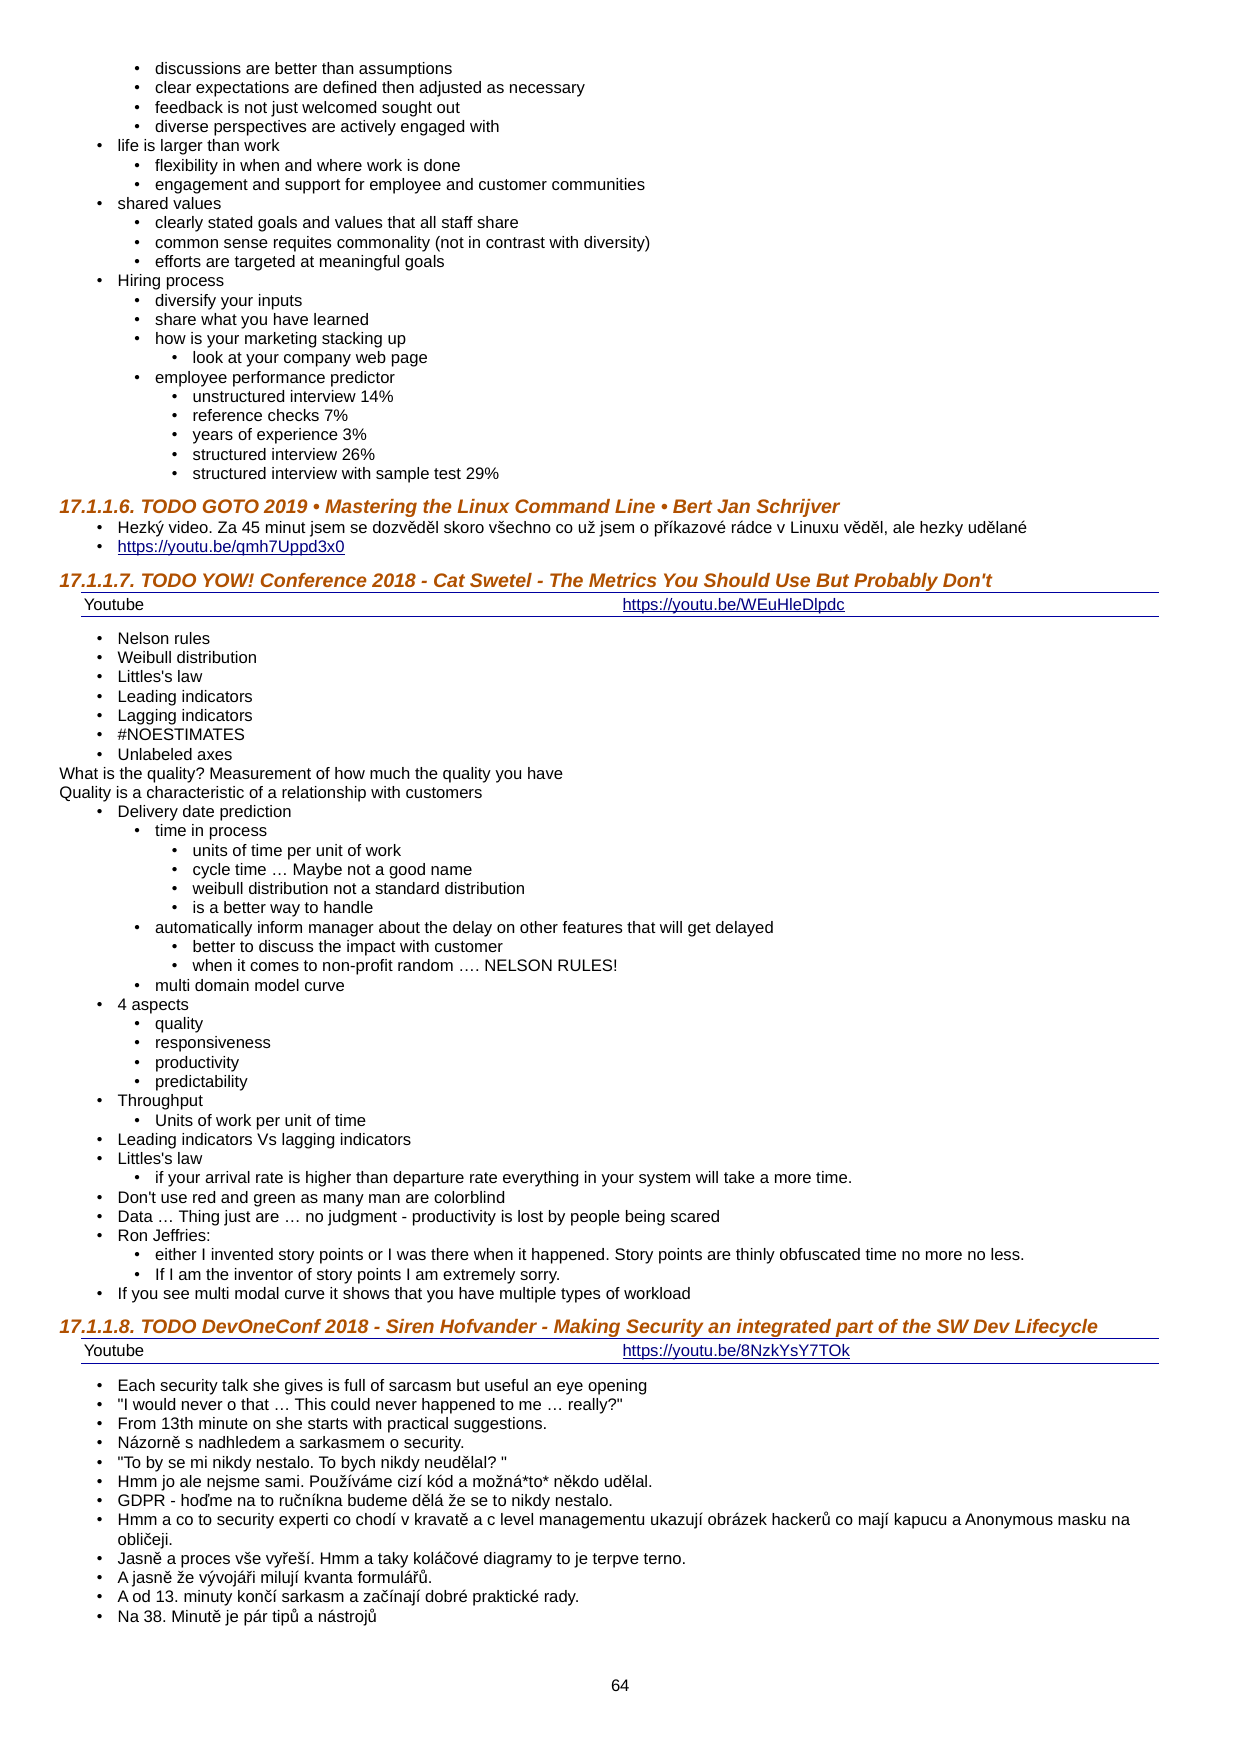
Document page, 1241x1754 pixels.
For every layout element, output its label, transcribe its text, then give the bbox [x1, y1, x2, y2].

list is a better way to handle [172, 898, 1181, 918]
list From 13th minute on she starts with practical suggestions. [97, 1414, 1181, 1433]
list Hiring process [97, 271, 1181, 290]
list Na 38. Minutě je pár tipů a nástrojů [97, 1606, 1181, 1626]
list #NOESTIMATES [97, 725, 1181, 744]
list feedback is not just welcomed sought out [134, 98, 1181, 117]
list Hezký video. Za 45 minut jsem se dozvěděl skoro všechno co už jsem o příkazové rádce v Linuxu věděl, ale hezky udělané [97, 518, 1181, 537]
list reference checks 7% [172, 406, 1181, 425]
list quality [134, 1014, 1181, 1033]
list automatically inform manager about the delay on other features that will get delayed [134, 918, 1181, 937]
list either I invented story points or I was there when it happened. Story points are thinly obfuscated time no more no less. [134, 1245, 1181, 1264]
list Leading indicators [97, 687, 1181, 706]
table_header https://youtu.be/WEuHleDlpdc [620, 593, 1159, 616]
list units of time per unit of work [172, 841, 1181, 860]
text What is the quality? Measurement of how much the quality you have [59, 764, 1181, 783]
list structured interview with sample test 29% [172, 464, 1181, 483]
list clearly stated goals and values that all staff share [134, 213, 1181, 232]
list efforts are targeted at meaningful goals [134, 252, 1181, 271]
list Don't use red and green as many man are colorblind [97, 1187, 1181, 1207]
list A jasně že vývojáři milují kvanta formulářů. [97, 1568, 1181, 1587]
list better to discuss the impact with customer [172, 937, 1181, 956]
list Delivery date prediction [97, 802, 1181, 821]
list Názorně s nadhledem a sarkasmem o security. [97, 1433, 1181, 1452]
list if your arrival rate is higher than departure rate everything in your system will take a more time. [134, 1168, 1181, 1187]
list Each security talk she gives is full of sarcasm but useful an eye opening [97, 1375, 1181, 1394]
subtitle TODO YOW! Conference 2018 - Cat Swetel - The Metrics You Should Use But Probably Don't [59, 569, 1181, 591]
list Jasně a proces vše vyřeší. Hmm a taky koláčové diagramy to je terpve terno. [97, 1549, 1181, 1568]
list Weibull distribution [97, 648, 1181, 667]
list productivity [134, 1052, 1181, 1072]
list Nelson rules [97, 629, 1181, 648]
list Hmm a co to security experti co chodí v kravatě a c level managementu ukazují obrázek hackerů co mají kapucu a Anonymous masku na obličeji. [97, 1510, 1181, 1549]
list time in process [134, 821, 1181, 841]
list unstructured interview 14% [172, 387, 1181, 406]
list Unlabeled axes [97, 744, 1181, 764]
table_header Youtube [81, 593, 620, 616]
list If I am the inventor of story points I am extremely sorry. [134, 1264, 1181, 1284]
list Data … Thing just are … no judgment - productivity is lost by people being scared [97, 1207, 1181, 1226]
list common sense requites commonality (not in contrast with diversity) [134, 232, 1181, 252]
list Throughput [97, 1091, 1181, 1110]
list employee performance predictor [134, 367, 1181, 387]
list "I would never o that … This could never happened to me … really?" [97, 1394, 1181, 1414]
list A od 13. minuty končí sarkasm a začínají dobré praktické rady. [97, 1587, 1181, 1606]
table_header https://youtu.be/8NzkYsY7TOk [620, 1339, 1159, 1362]
list 4 aspects [97, 995, 1181, 1014]
list Hmm jo ale nejsme sami. Používáme cizí kód a možná*to* někdo udělal. [97, 1472, 1181, 1491]
table_header Youtube [81, 1339, 620, 1362]
text Quality is a characteristic of a relationship with customers [59, 783, 1181, 802]
list GDPR - hoďme na to ručníkna budeme dělá že se to nikdy nestalo. [97, 1491, 1181, 1510]
list shared values [97, 194, 1181, 213]
list Littles's law [97, 667, 1181, 687]
list diversify your inputs [134, 290, 1181, 309]
list structured interview 26% [172, 444, 1181, 464]
list when it comes to non-profit random …. NELSON RULES! [172, 956, 1181, 975]
list how is your marketing stacking up [134, 329, 1181, 348]
list Ron Jeffries: [97, 1226, 1181, 1245]
list flexibility in when and where work is done [134, 155, 1181, 175]
list cycle time … Maybe not a good name [172, 860, 1181, 879]
subtitle TODO GOTO 2019 • Mastering the Linux Command Line • Bert Jan Schrijver [59, 496, 1181, 518]
list share what you have learned [134, 309, 1181, 329]
list responsiveness [134, 1033, 1181, 1052]
list multi domain model curve [134, 975, 1181, 995]
list diverse perspectives are actively engaged with [134, 117, 1181, 136]
list Littles's law [97, 1149, 1181, 1168]
list clear expectations are defined then adjusted as necessary [134, 78, 1181, 98]
list Units of work per unit of time [134, 1110, 1181, 1129]
subtitle TODO DevOneConf 2018 - Siren Hofvander - Making Security an integrated part of the SW Dev Lifecycle [59, 1316, 1181, 1338]
list life is larger than work [97, 136, 1181, 155]
list Leading indicators Vs lagging indicators [97, 1129, 1181, 1149]
list predictability [134, 1072, 1181, 1091]
list engagement and support for employee and customer communities [134, 175, 1181, 194]
list https://youtu.be/qmh7Uppd3x0 [97, 537, 1181, 556]
list years of experience 3% [172, 425, 1181, 444]
list "To by se mi nikdy nestalo. To bych nikdy neudělal? " [97, 1452, 1181, 1472]
list Lagging indicators [97, 706, 1181, 725]
list look at your company web page [172, 348, 1181, 367]
list discussions are better than assumptions [134, 59, 1181, 78]
list weibull distribution not a standard distribution [172, 879, 1181, 898]
list If you see multi modal curve it shows that you have multiple types of workload [97, 1284, 1181, 1303]
